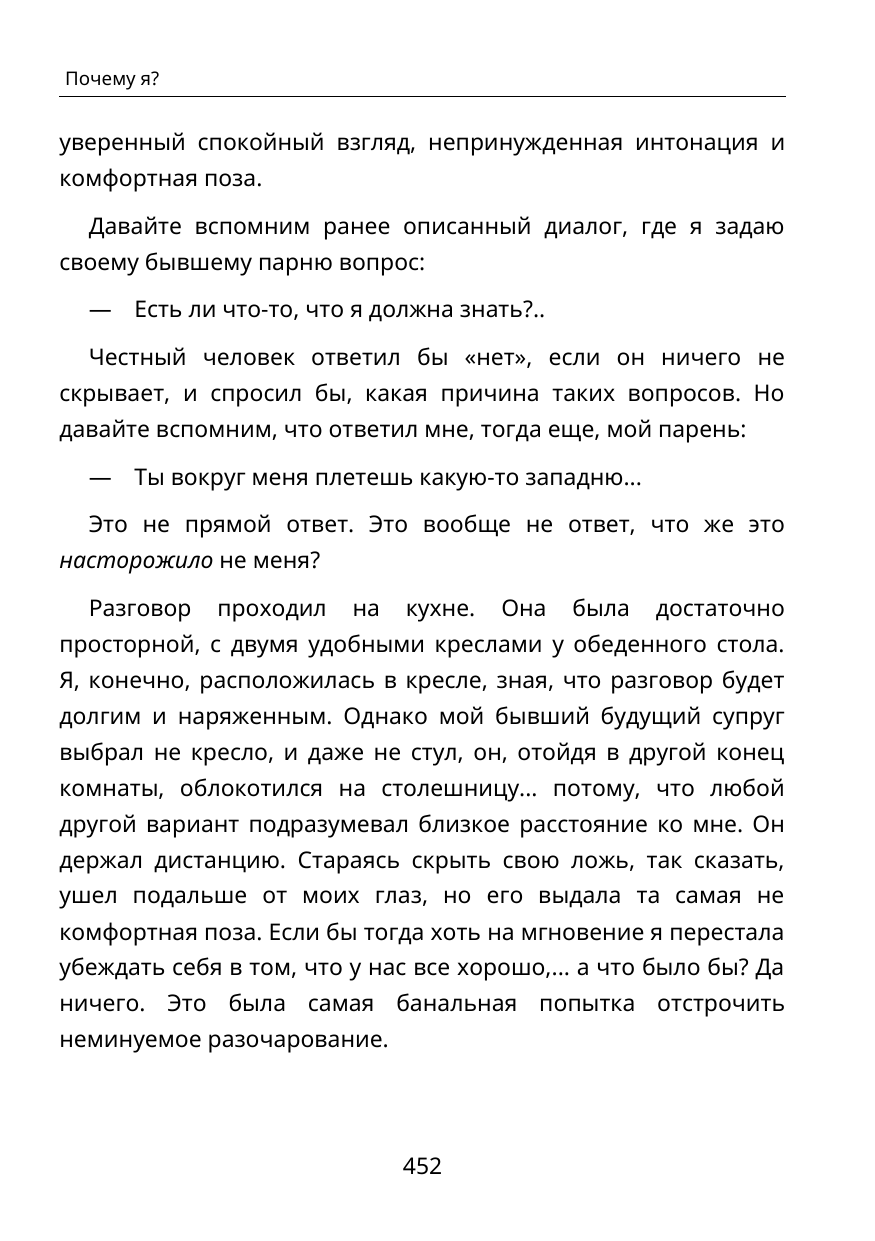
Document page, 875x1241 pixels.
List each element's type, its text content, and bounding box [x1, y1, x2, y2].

text Честный человек ответил бы «нет», если он ничего не скрывает, и спросил бы, какая причина таких вопросов. Но давайте вспомним, что ответил мне, тогда еще, мой парень: [59, 341, 786, 444]
list Ты вокруг меня плетешь какую-то западню... [59, 461, 786, 492]
text Давайте вспомним ранее описанный диалог, где я задаю своему бывшему парню вопрос: [59, 210, 786, 277]
list Есть ли что-то, что я должна знать?.. [59, 293, 786, 324]
text Разговор проходил на кухне. Она была достаточно просторной, с двумя удобными креслами у обеденного стола. Я, конечно, расположилась в кресле, зная, что разговор будет долгим и наряженным. Однако мой бывший будущий супруг выбрал не кресло, и даже не стул, он, отойдя в другой конец комнаты, облокотился на столешницу... потому, что любой другой вариант подразумевал близкое расстояние ко мне. Он держал дистанцию. Стараясь скрыть свою ложь, так сказать, ушел подальше от моих глаз, но его выдала та самая не комфортная поза. Если бы тогда хоть на мгновение я перестала убеждать себя в том, что у нас все хорошо,... а что было бы? Да ничего. Это была самая банальная попытка отстрочить неминуемое разочарование. [59, 592, 786, 1054]
text уверенный спокойный взгляд, непринужденная интонация и комфортная поза. [59, 126, 786, 193]
text Это не прямой ответ. Это вообще не ответ, что же это насторожило не меня? [59, 508, 786, 576]
